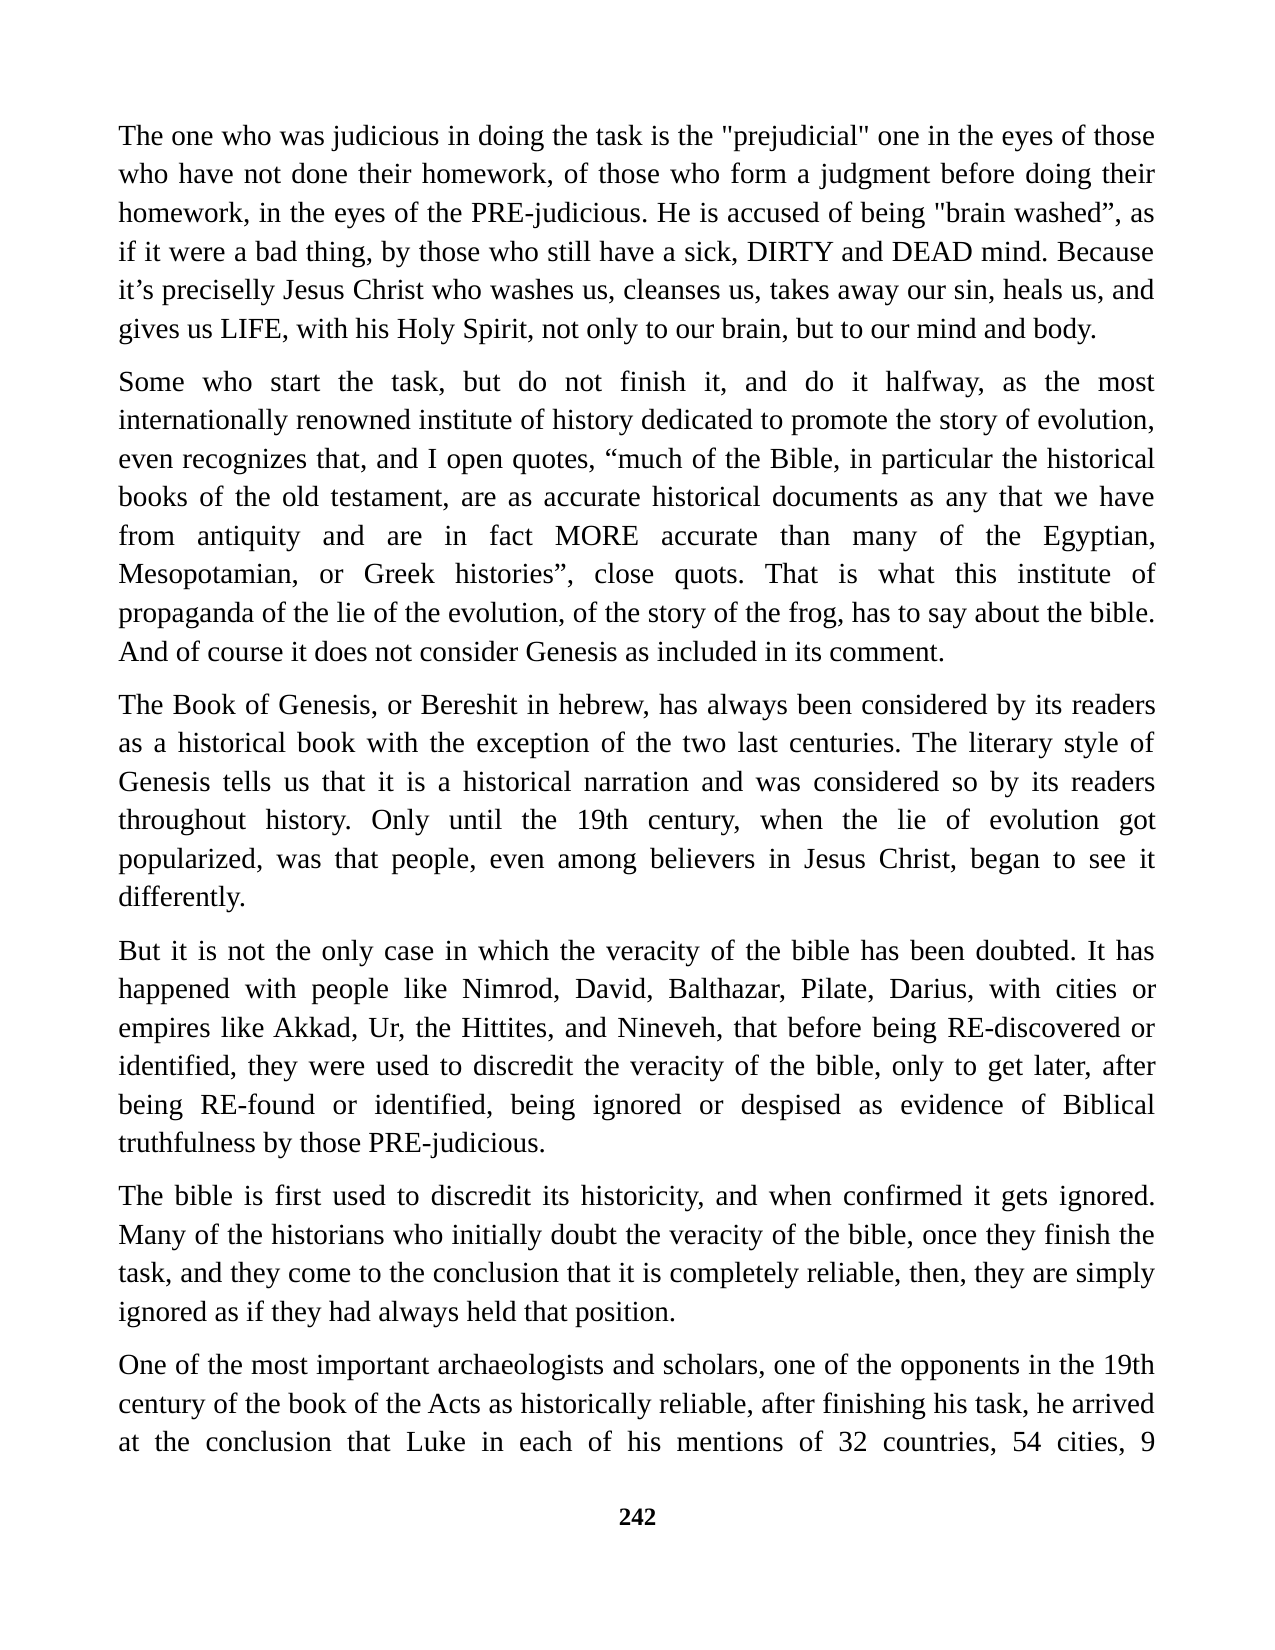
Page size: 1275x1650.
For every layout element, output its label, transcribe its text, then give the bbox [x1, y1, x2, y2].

text The bible is first used to discredit its historicity, and when confirmed it gets ignored. Many of the historians who initially doubt the veracity of the bible, once they finish the task, and they come to the conclusion that it is completely reliable, then, they are simply ignored as if they had always held that position. [118, 1178, 1157, 1328]
text Some who start the task, but do not finish it, and do it halfway, as the most internationally renowned institute of history dedicated to promote the story of evolution, even recognizes that, and I open quotes, “much of the Bible, in particular the historical books of the old testament, are as accurate historical documents as any that we have from antiquity and are in fact MORE accurate than many of the Egyptian, Mesopotamian, or Greek histories”, close quots. That is what this institute of propaganda of the lie of the evolution, of the story of the frog, has to say about the bible. And of course it does not consider Genesis as included in its comment. [118, 364, 1157, 667]
text The Book of Genesis, or Bereshit in hebrew, has always been considered by its readers as a historical book with the exception of the two last centuries. The literary style of Genesis tells us that it is a historical narration and was considered so by its readers throughout history. Only until the 19th century, when the lie of evolution got popularized, was that people, even among believers in Jesus Christ, began to see it differently. [118, 687, 1157, 913]
text One of the most important archaeologists and scholars, one of the opponents in the 19th century of the book of the Acts as historically reliable, after finishing his task, he arrived at the conclusion that Luke in each of his mentions of 32 countries, 54 cities, 9 [118, 1347, 1157, 1458]
text The one who was judicious in doing the task is the "prejudicial" one in the eyes of those who have not done their homework, of those who form a judgment before doing their homework, in the eyes of the PRE-judicious. He is accused of being "brain washed”, as if it were a bad thing, by those who still have a sick, DIRTY and DEAD mind. Because it’s preciselly Jesus Christ who washes us, cleanses us, takes away our sin, heals us, and gives us LIFE, with his Holy Spirit, not only to our brain, but to our mind and body. [118, 118, 1157, 344]
text But it is not the only case in which the veracity of the bible has been doubted. It has happened with people like Nimrod, David, Balthazar, Pilate, Darius, with cities or empires like Akkad, Ur, the Hittites, and Nineveh, that before being RE-discovered or identified, they were used to discredit the veracity of the bible, only to get later, after being RE-found or identified, being ignored or despised as evidence of Biblical truthfulness by those PRE-judicious. [118, 933, 1157, 1159]
